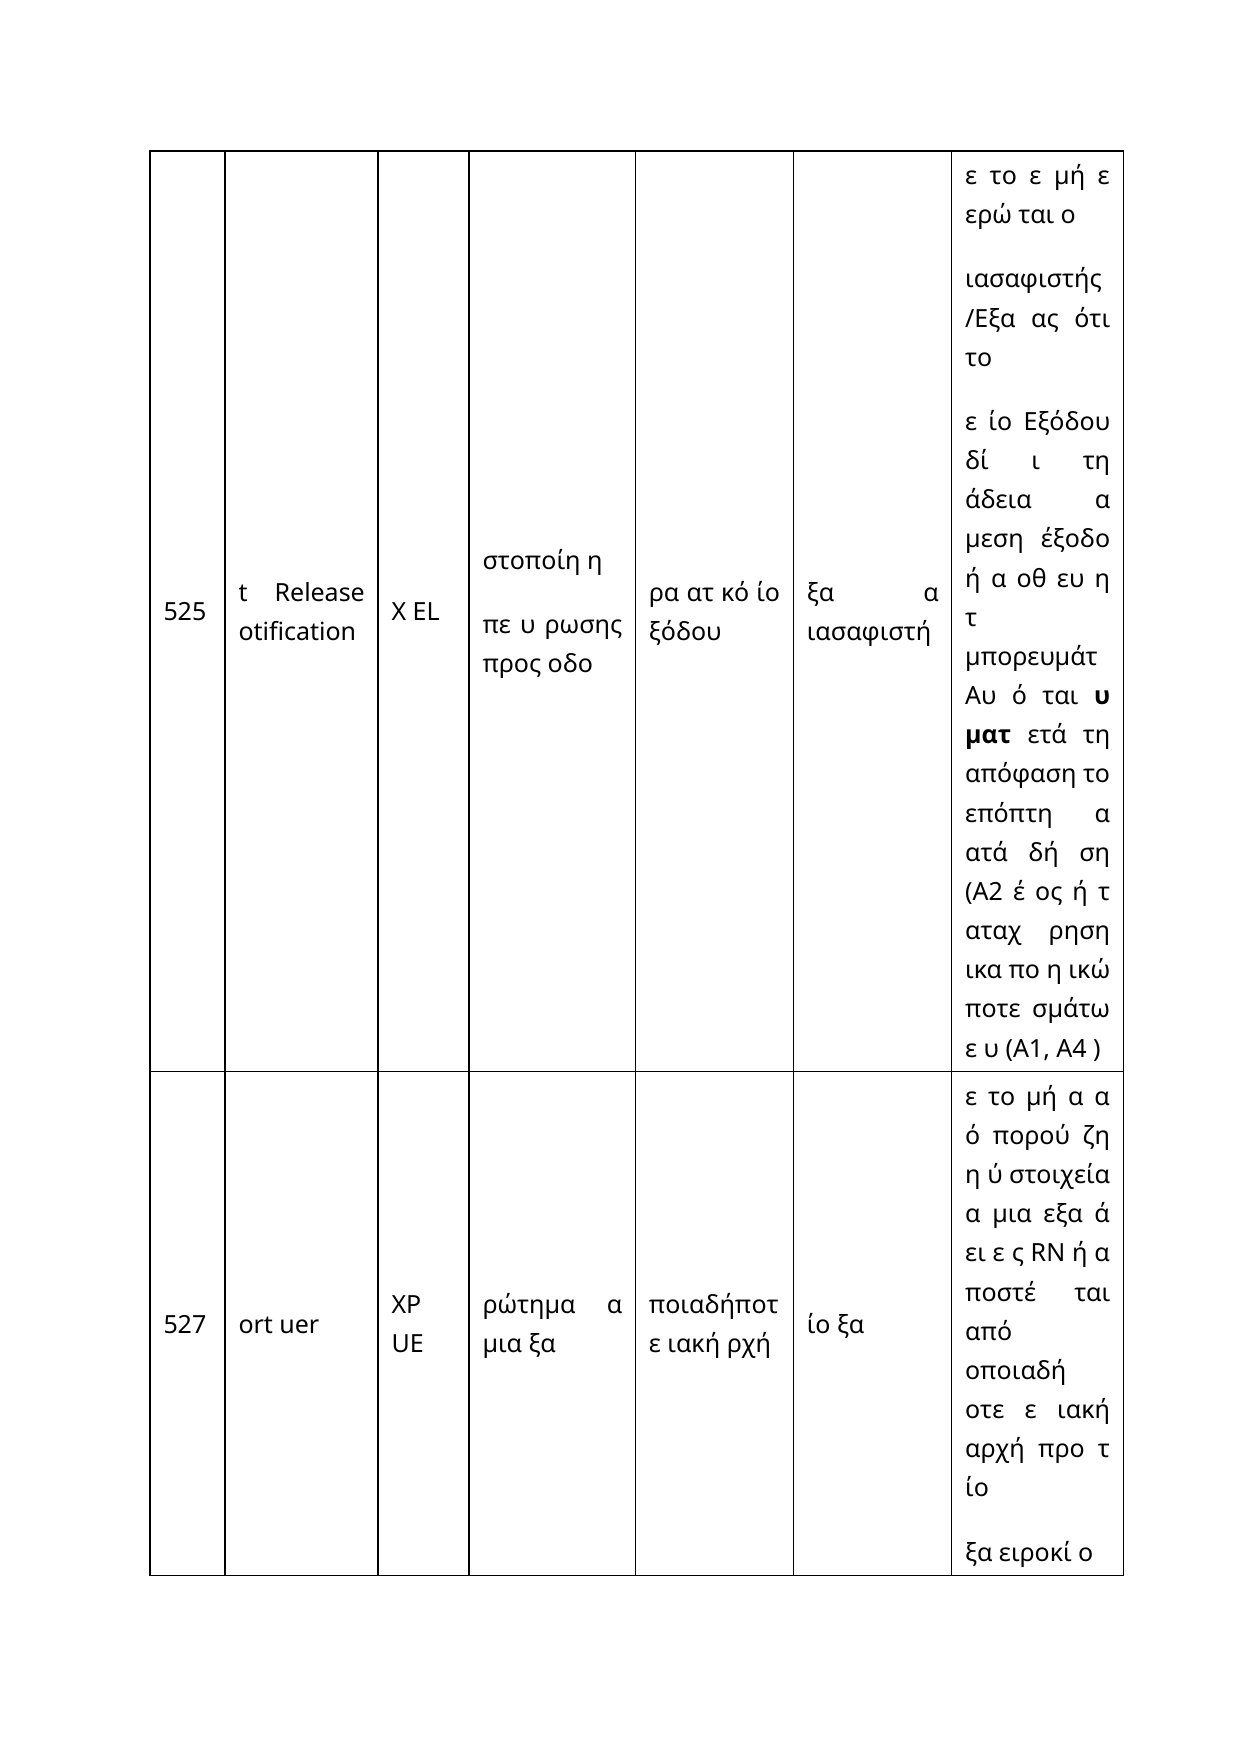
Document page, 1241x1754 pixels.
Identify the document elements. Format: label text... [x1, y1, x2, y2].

table_cell ρώτημα α μια ξα [470, 1072, 635, 1574]
table_cell στοποίη η πε υ ρωσης προς οδο [470, 152, 635, 1071]
table_cell 525 [151, 152, 224, 1071]
table_cell 527 [151, 1072, 224, 1574]
table_cell ε το ε μή ε ερώ ται ο ιασαφιστής /Εξα ας ότι το ε ίο Εξόδου δί ι τη άδεια α μεση έξοδο ή α οθ ευ η τ μπορευμάτ Αυ ό ται υ ματ ετά τη απόφαση το επόπτη α ατά δή ση (Α2 έ ος ή τ αταχ ρηση ικα πο η ικώ ποτε σμάτω ε υ (Α1, Α4 ) [952, 152, 1123, 1071]
table_cell ε το μή α α ό πορού ζη η ύ στοιχεία α μια εξα ά ει ε ς RN ή α ποστέ ται από οποιαδή οτε ε ιακή αρχή προ τ ίο ξα ειροκί ο [952, 1072, 1123, 1574]
table_cell X EL [379, 152, 468, 1071]
table_cell ποιαδήποτ ε ιακή ρχή [636, 1072, 793, 1574]
table_cell ρα ατ κό ίο ξόδου [636, 152, 793, 1071]
table_cell XP UE [379, 1072, 468, 1574]
table_cell ίο ξα [794, 1072, 951, 1574]
table_cell ort uer [226, 1072, 377, 1574]
table_cell ξα α ιασαφιστή [794, 152, 951, 1071]
table_cell t Release otification [226, 152, 377, 1071]
